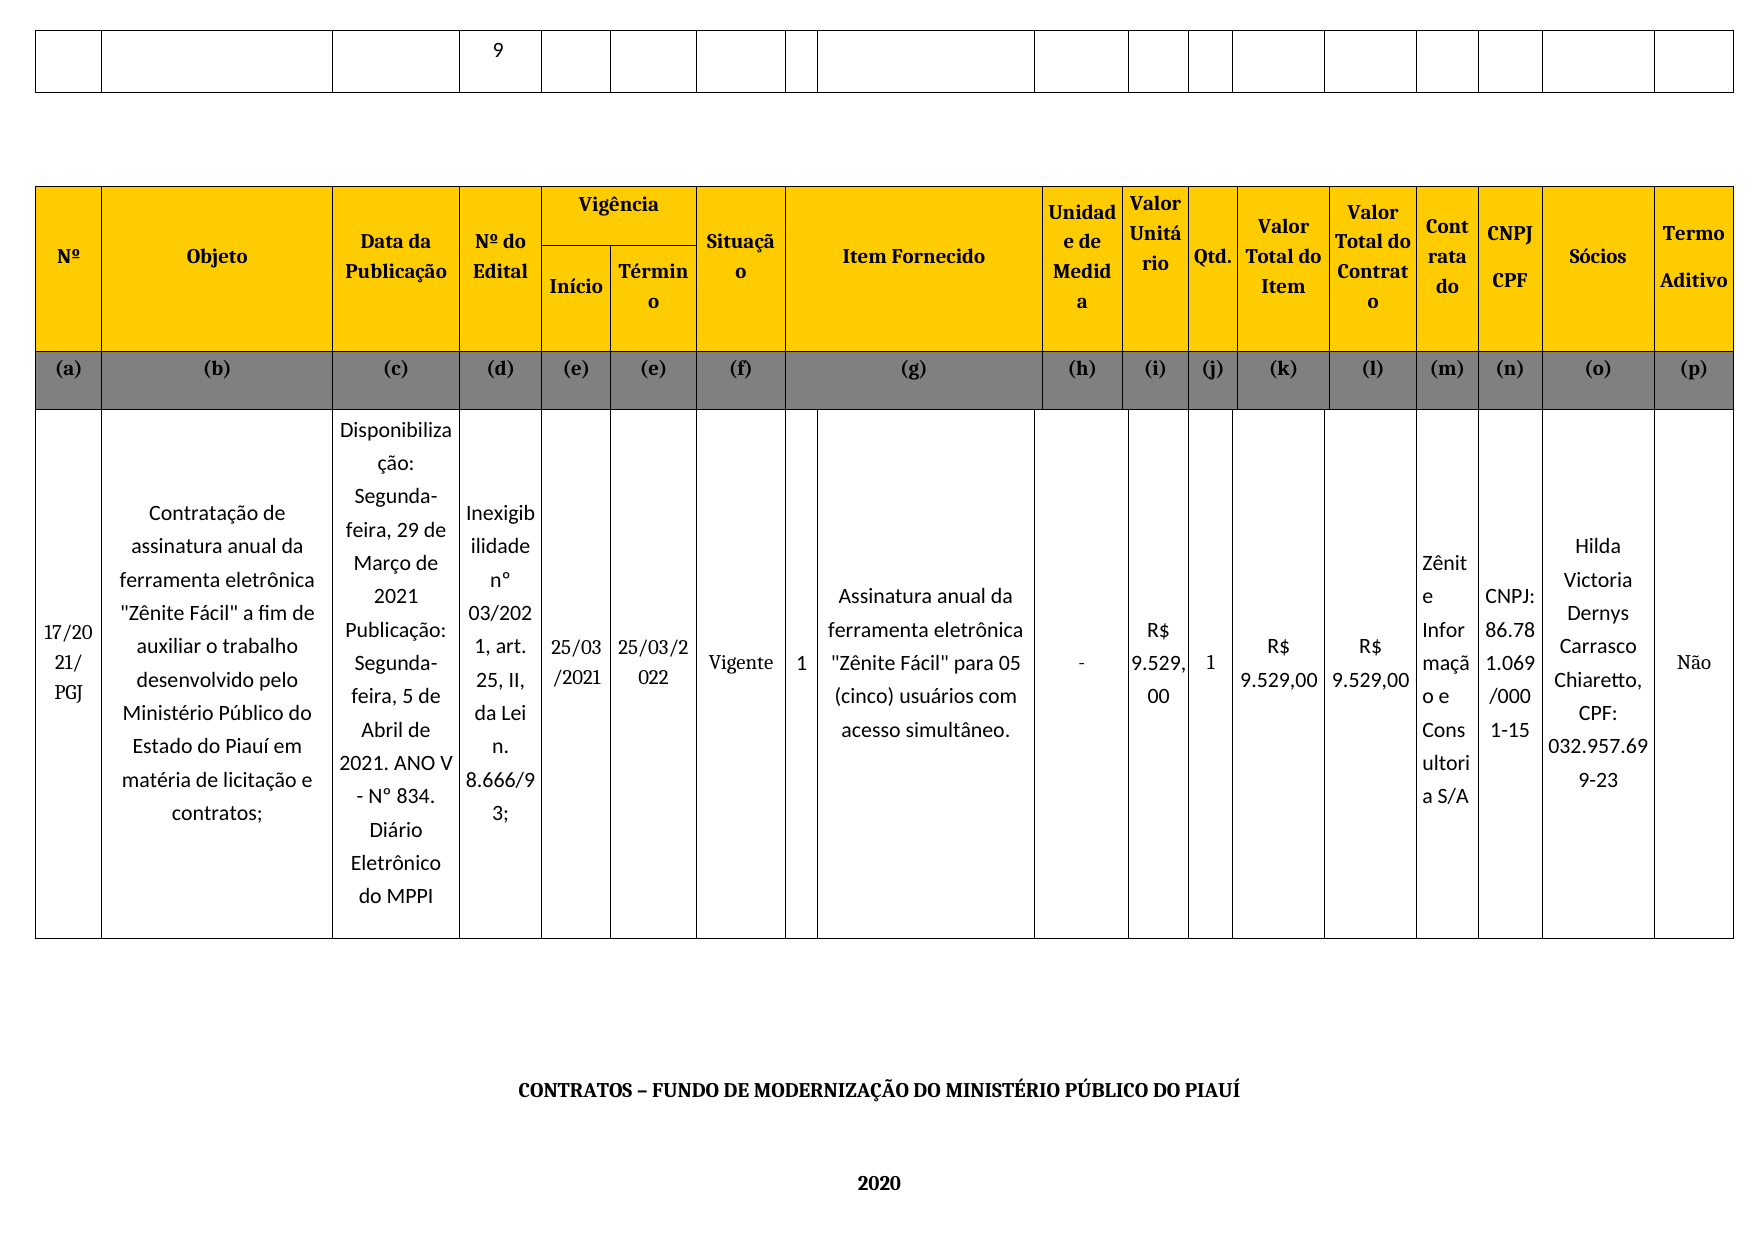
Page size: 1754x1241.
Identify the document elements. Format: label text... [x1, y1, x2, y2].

table_cell Hilda Victoria Dernys Carrasco Chiaretto, CPF: 032.957.699-23 [1543, 410, 1654, 938]
table_header Qtd. [1189, 187, 1237, 351]
table_header Sócios [1543, 187, 1654, 351]
table_cell [1479, 31, 1542, 92]
table_cell (g) [786, 352, 1042, 409]
table_header Nº do Edital [460, 187, 541, 351]
table_cell [542, 31, 610, 92]
table_cell - [1035, 410, 1128, 938]
table_cell [102, 31, 332, 92]
table_cell Assinatura anual da ferramenta eletrônica "Zênite Fácil" para 05 (cinco) usuários com acesso simultâneo. [818, 410, 1034, 938]
table_cell R$ 9.529,00 [1325, 410, 1416, 938]
table_header Termo Aditivo [1655, 187, 1733, 351]
table_cell - [1035, 31, 1128, 92]
table_header Objeto [102, 187, 332, 351]
table_cell [611, 31, 696, 92]
table_cell [1543, 31, 1654, 92]
table_cell [1233, 31, 1324, 92]
table_header Nº [36, 187, 101, 351]
table_cell R$ 9.529,00 [1233, 410, 1324, 938]
table_header Valor Total do Item [1238, 187, 1329, 351]
table_cell Inexigibilidade nº 03/2021, art. 25, II, da Lei n. 8.666/93; [460, 410, 541, 938]
table_cell (p) [1655, 352, 1733, 409]
table_header CNPJ CPF [1479, 187, 1542, 351]
table_cell R$ 9.529,00 [1129, 410, 1188, 938]
table_header Situação [697, 187, 785, 351]
table_cell 25/03/2022 [611, 410, 696, 938]
table_cell (f) [697, 352, 785, 409]
table_cell Término [611, 246, 696, 351]
table_cell (n) [1479, 352, 1542, 409]
table_cell (k) [1238, 352, 1329, 409]
table_cell (d) [460, 352, 541, 409]
table_cell (l) [1330, 352, 1416, 409]
table_cell [1655, 31, 1733, 92]
table_cell (a) [36, 352, 101, 409]
table_header Item Fornecido [786, 187, 1042, 351]
table_cell [1325, 31, 1416, 92]
table_cell (c) [333, 352, 459, 409]
table_cell [786, 31, 817, 92]
table_cell [333, 31, 459, 92]
table_cell [36, 31, 101, 92]
table_cell [818, 31, 1034, 92]
table_cell Disponibilização: Segunda-feira, 29 de Março de 2021 Publicação: Segunda-feira, 5 de Abril de 2021. ANO V - Nº 834. Diário Eletrônico do MPPI [333, 410, 459, 938]
table_cell (j) [1189, 352, 1237, 409]
table_cell Vigente [697, 410, 785, 938]
table_cell Não [1655, 410, 1733, 938]
table_cell 25/03/2021 [542, 410, 610, 938]
table_cell (e) [542, 352, 610, 409]
table_cell (h) [1043, 352, 1122, 409]
table_cell [697, 31, 785, 92]
table_cell (e) [611, 352, 696, 409]
table_cell (m) [1417, 352, 1478, 409]
table_cell Contratação de assinatura anual da ferramenta eletrônica "Zênite Fácil" a fim de auxiliar o trabalho desenvolvido pelo Ministério Público do Estado do Piauí em matéria de licitação e contratos; [102, 410, 332, 938]
table_cell 1 [786, 410, 817, 938]
table_header Valor Total do Contrato [1330, 187, 1416, 351]
table_cell 1 [1189, 410, 1232, 938]
table_cell (i) [1123, 352, 1188, 409]
table_header Valor Unitário [1123, 187, 1188, 351]
table_cell CNPJ: 86.781.069/0001-15 [1479, 410, 1542, 938]
table_cell [1417, 31, 1478, 92]
table_cell Início [542, 246, 610, 351]
table_cell 9 [460, 31, 541, 92]
text CONTRATOS – FUNDO DE MODERNIZAÇÃO DO MINISTÉRIO PÚBLICO DO PIAUÍ [29, 1079, 1729, 1103]
text 2020 [29, 1172, 1729, 1196]
table_header Contratado [1417, 187, 1478, 351]
table_header Unidade de Medida [1043, 187, 1122, 351]
table_header Data da Publicação [333, 187, 459, 351]
table_header Vigência [542, 187, 696, 245]
table_cell [1189, 31, 1232, 92]
table_cell (o) [1543, 352, 1654, 409]
table_cell [1129, 31, 1188, 92]
table_cell 17/2021/PGJ [36, 410, 101, 938]
table_cell (b) [102, 352, 332, 409]
table_cell Zênite Informação e Consultoria S/A [1417, 410, 1478, 938]
